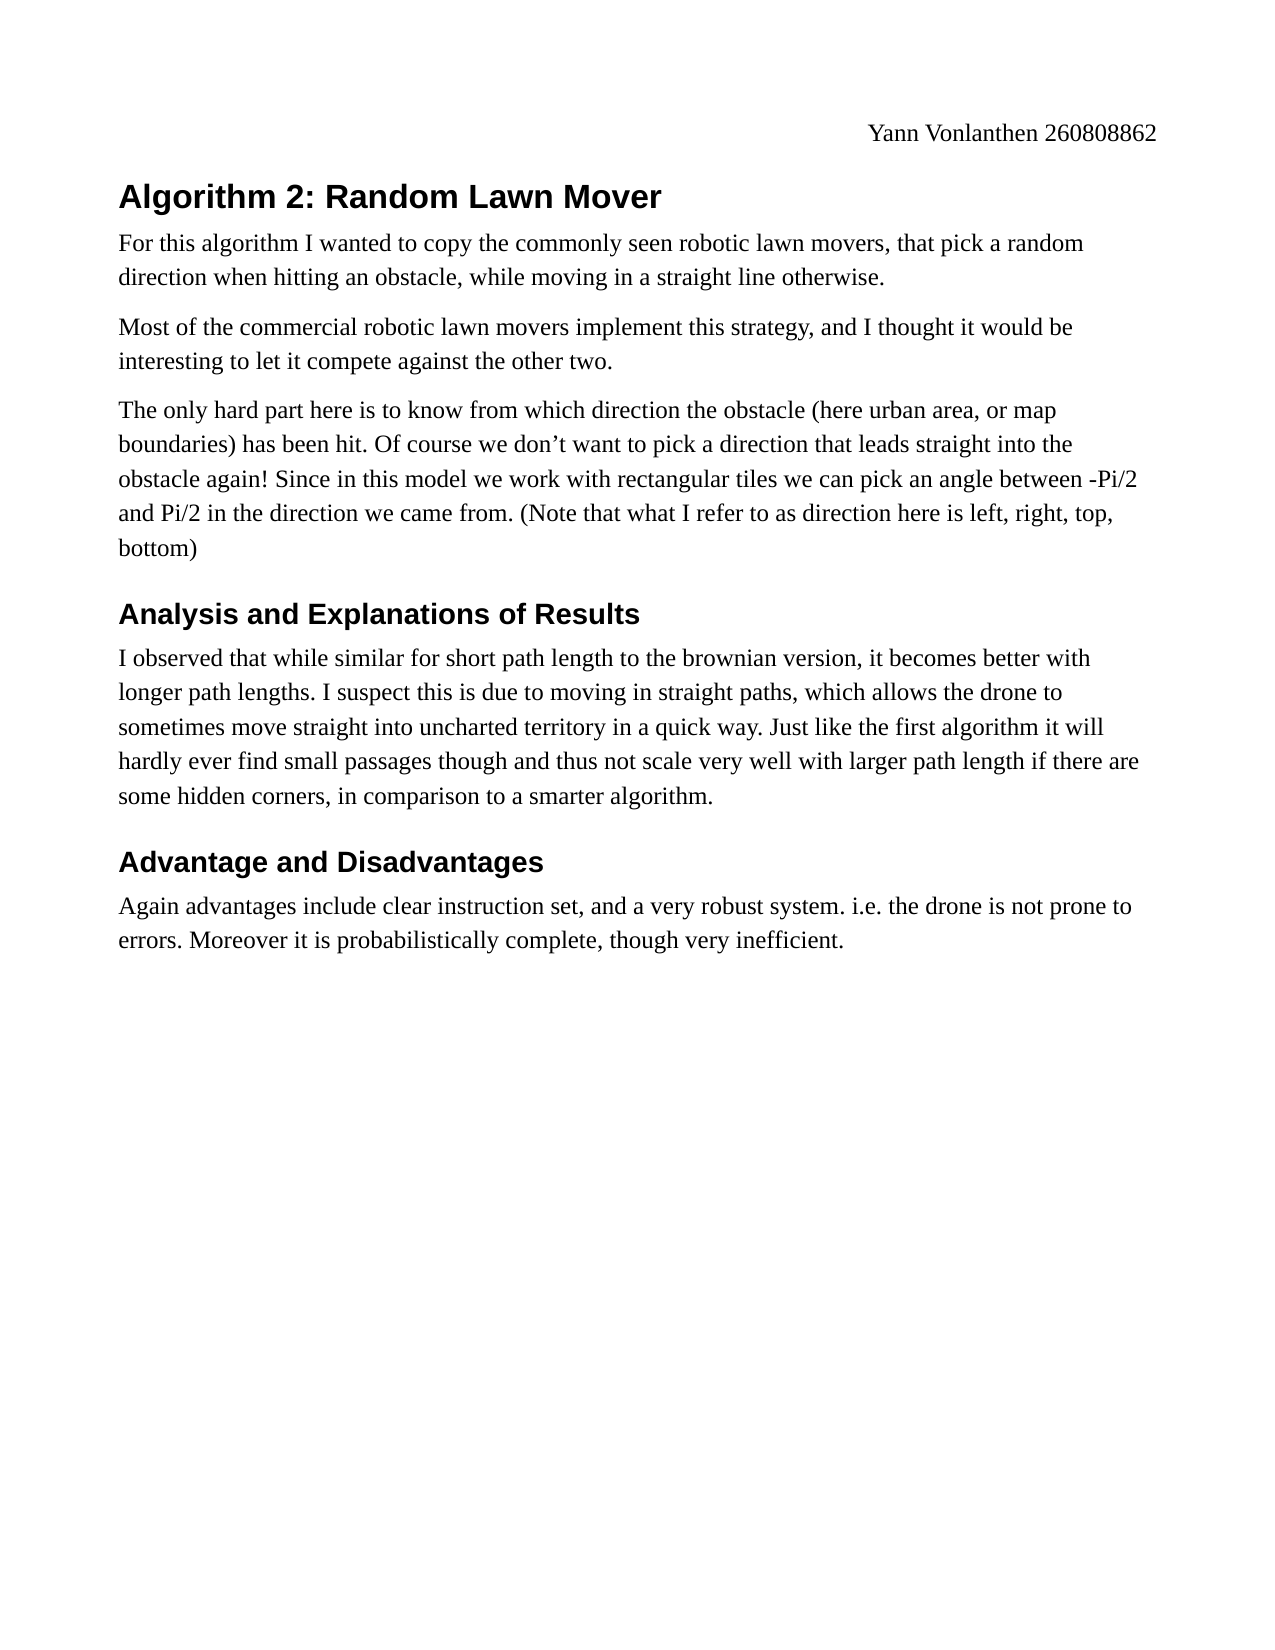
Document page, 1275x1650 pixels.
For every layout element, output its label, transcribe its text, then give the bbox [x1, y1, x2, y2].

text The only hard part here is to know from which direction the obstacle (here urban area, or map boundaries) has been hit. Of course we don’t want to pick a direction that leads straight into the obstacle again! Since in this model we work with rectangular tiles we can pick an angle between -Pi/2 and Pi/2 in the direction we came from. (Note that what I refer to as direction here is left, right, top, bottom) [118, 395, 1157, 562]
subtitle Analysis and Explanations of Results [118, 597, 1157, 630]
subtitle Advantage and Disadvantages [118, 844, 1157, 878]
text Again advantages include clear instruction set, and a very robust system. i.e. the drone is not prone to errors. Moreover it is probabilistically complete, though very inefficient. [118, 891, 1157, 954]
text Most of the commercial robotic lawn movers implement this strategy, and I thought it would be interesting to let it compete against the other two. [118, 312, 1157, 375]
subtitle Algorithm 2: Random Lawn Mover [118, 177, 1157, 216]
text For this algorithm I wanted to copy the commonly seen robotic lawn movers, that pick a random direction when hitting an obstacle, while moving in a straight line otherwise. [118, 228, 1157, 291]
text I observed that while similar for short path length to the brownian version, it becomes better with longer path lengths. I suspect this is due to moving in straight paths, which allows the drone to sometimes move straight into uncharted territory in a quick way. Just like the first algorithm it will hardly ever find small passages though and thus not scale very well with larger path length if there are some hidden corners, in comparison to a smarter algorithm. [118, 643, 1157, 809]
